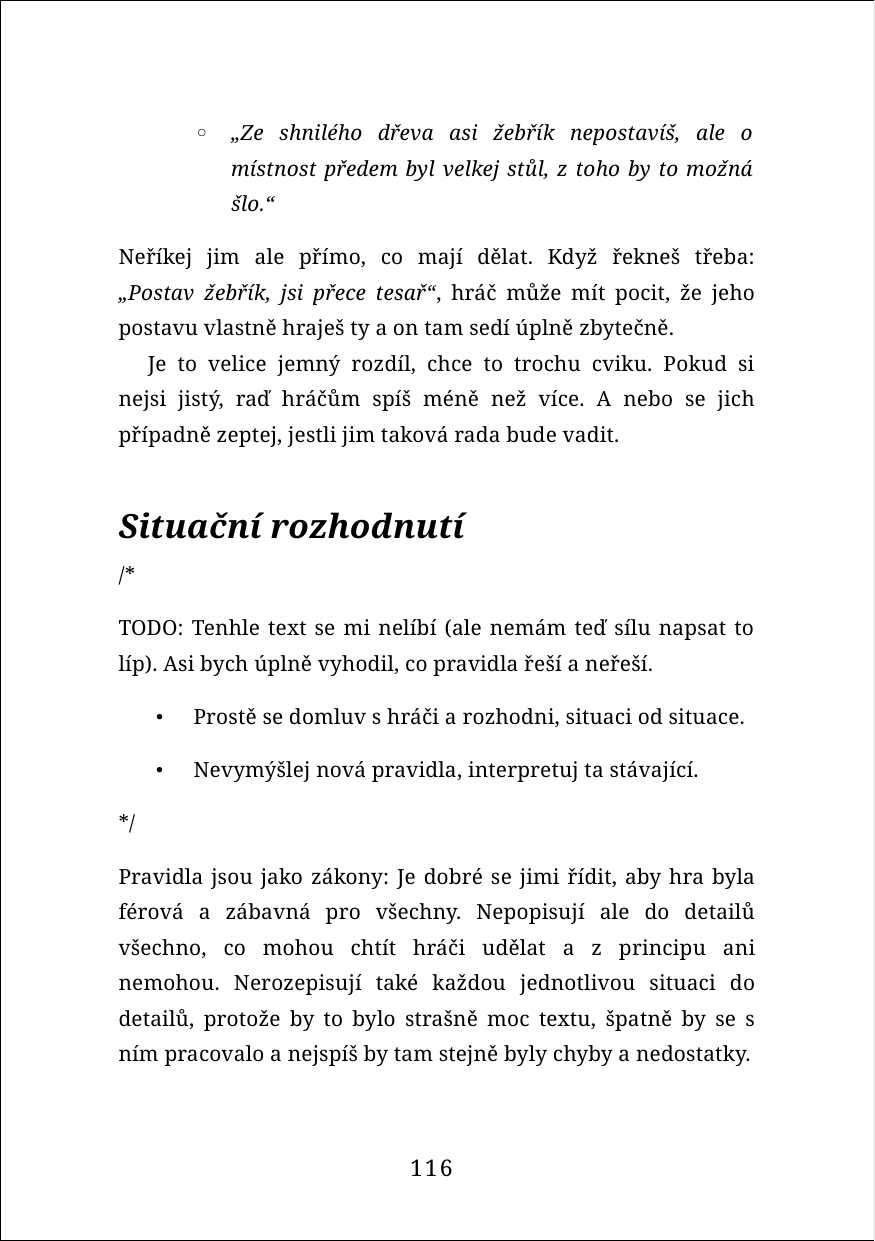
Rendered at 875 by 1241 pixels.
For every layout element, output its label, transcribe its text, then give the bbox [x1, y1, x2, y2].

list Nevymýšlej nová pravidla, interpretuj ta stávající. [156, 755, 756, 784]
list Prostě se domluv s hráči a rozhodni, situaci od situace. [156, 702, 756, 731]
list „Ze shnilého dřeva asi žebřík nepostavíš, ale o místnost předem byl velkej stůl, z toho by to možná šlo.“ [193, 118, 756, 218]
text */ [118, 808, 756, 837]
text Pravidla jsou jako zákony: Je dobré se jimi řídit, aby hra byla férová a zábavná pro všechny. Nepopisují ale do detailů všechno, co mohou chtít hráči udělat a z principu ani nemohou. Nerozepisují také každou jednotlivou situaci do detailů, protože by to bylo strašně moc textu, špatně by se s ním pracovalo a nejspíš by tam stejně byly chyby a nedostatky. [118, 862, 756, 1068]
text TODO: Tenhle text se mi nelíbí (ale nemám teď sílu napsat to líp). Asi bych úplně vyhodil, co pravidla řeší a neřeší. [118, 613, 756, 677]
text /* [118, 560, 756, 588]
subtitle Situační rozhodnutí [118, 503, 756, 548]
text Neříkej jim ale přímo, co mají dělat. Když řekneš třeba: „Postav žebřík, jsi přece tesař“, hráč může mít pocit, že jeho postavu vlastně hraješ ty a on tam sedí úplně zbytečně. Je to velice jemný rozdíl, chce to trochu cviku. Pokud si nejsi jistý, raď hráčům spíš méně než více. A nebo se jich případně zeptej, jestli jim taková rada bude vadit. [118, 242, 756, 448]
